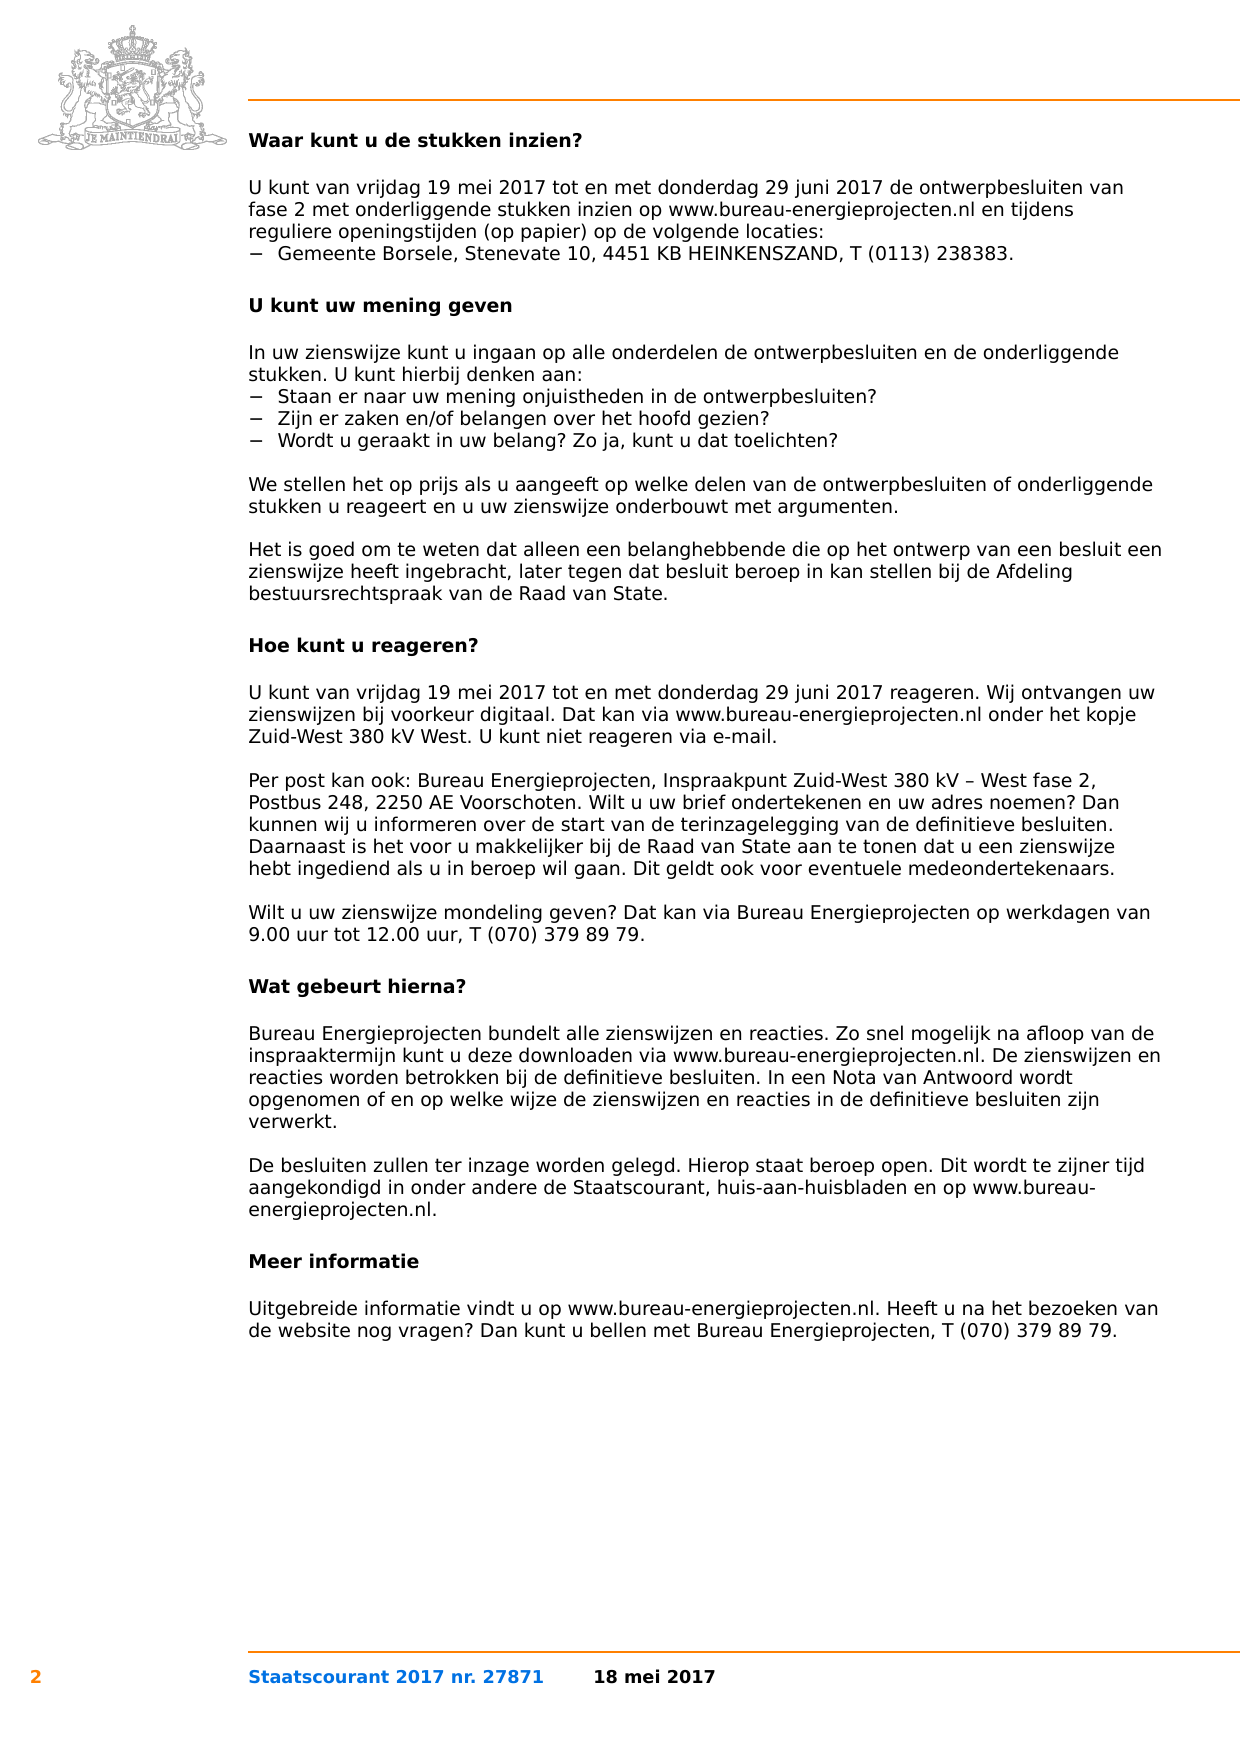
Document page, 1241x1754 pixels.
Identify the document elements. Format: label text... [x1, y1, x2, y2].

text Uitgebreide informatie vindt u op www.bureau-energieprojecten.nl. Heeft u na het bezoeken van de website nog vragen? Dan kunt u bellen met Bureau Energieprojecten, T (070) 379 89 79. [248, 1297, 1163, 1341]
subtitle U kunt uw mening geven [248, 295, 1163, 317]
text − Gemeente Borsele, Stenevate 10, 4451 KB HEINKENSZAND, T (0113) 238383. [248, 243, 1163, 265]
text We stellen het op prijs als u aangeeft op welke delen van de ontwerpbesluiten of onderliggende stukken u reageert en u uw zienswijze onderbouwt met argumenten. [248, 473, 1163, 517]
subtitle Hoe kunt u reageren? [248, 635, 1163, 657]
text In uw zienswijze kunt u ingaan op alle onderdelen de ontwerpbesluiten en de onderliggende stukken. U kunt hierbij denken aan: [248, 342, 1163, 386]
text Bureau Energieprojecten bundelt alle zienswijzen en reacties. Zo snel mogelijk na afloop van de inspraaktermijn kunt u deze downloaden via www.bureau-energieprojecten.nl. De zienswijzen en reacties worden betrokken bij de definitieve besluiten. In een Nota van Antwoord wordt opgenomen of en op welke wijze de zienswijzen en reacties in de definitieve besluiten zijn verwerkt. [248, 1023, 1163, 1133]
picture [38, 25, 227, 150]
text − Zijn er zaken en/of belangen over het hoofd gezien? [248, 408, 1163, 430]
subtitle Meer informatie [248, 1251, 1163, 1272]
text Per post kan ook: Bureau Energieprojecten, Inspraakpunt Zuid-West 380 kV – West fase 2, Postbus 248, 2250 AE Voorschoten. Wilt u uw brief ondertekenen en uw adres noemen? Dan kunnen wij u informeren over de start van de terinzagelegging van de definitieve besluiten. Daarnaast is het voor u makkelijker bij de Raad van State aan te tonen dat u een zienswijze hebt ingediend als u in beroep wil gaan. Dit geldt ook voor eventuele medeondertekenaars. [248, 770, 1163, 880]
text Het is goed om te weten dat alleen een belanghebbende die op het ontwerp van een besluit een zienswijze heeft ingebracht, later tegen dat besluit beroep in kan stellen bij de Afdeling bestuursrechtspraak van de Raad van State. [248, 539, 1163, 605]
text De besluiten zullen ter inzage worden gelegd. Hierop staat beroep open. Dit wordt te zijner tijd aangekondigd in onder andere de Staatscourant, huis-aan-huisbladen en op www.bureau-energieprojecten.nl. [248, 1154, 1163, 1221]
text U kunt van vrijdag 19 mei 2017 tot en met donderdag 29 juni 2017 reageren. Wij ontvangen uw zienswijzen bij voorkeur digitaal. Dat kan via www.bureau-energieprojecten.nl onder het kopje Zuid-West 380 kV West. U kunt niet reageren via e-mail. [248, 682, 1163, 748]
text − Wordt u geraakt in uw belang? Zo ja, kunt u dat toelichten? [248, 430, 1163, 452]
subtitle Wat gebeurt hierna? [248, 976, 1163, 998]
text U kunt van vrijdag 19 mei 2017 tot en met donderdag 29 juni 2017 de ontwerpbesluiten van fase 2 met onderliggende stukken inzien op www.bureau-energieprojecten.nl en tijdens reguliere openingstijden (op papier) op de volgende locaties: [248, 177, 1163, 243]
subtitle Waar kunt u de stukken inzien? [248, 130, 1163, 152]
text − Staan er naar uw mening onjuistheden in de ontwerpbesluiten? [248, 386, 1163, 408]
text Wilt u uw zienswijze mondeling geven? Dat kan via Bureau Energieprojecten op werkdagen van 9.00 uur tot 12.00 uur, T (070) 379 89 79. [248, 902, 1163, 946]
